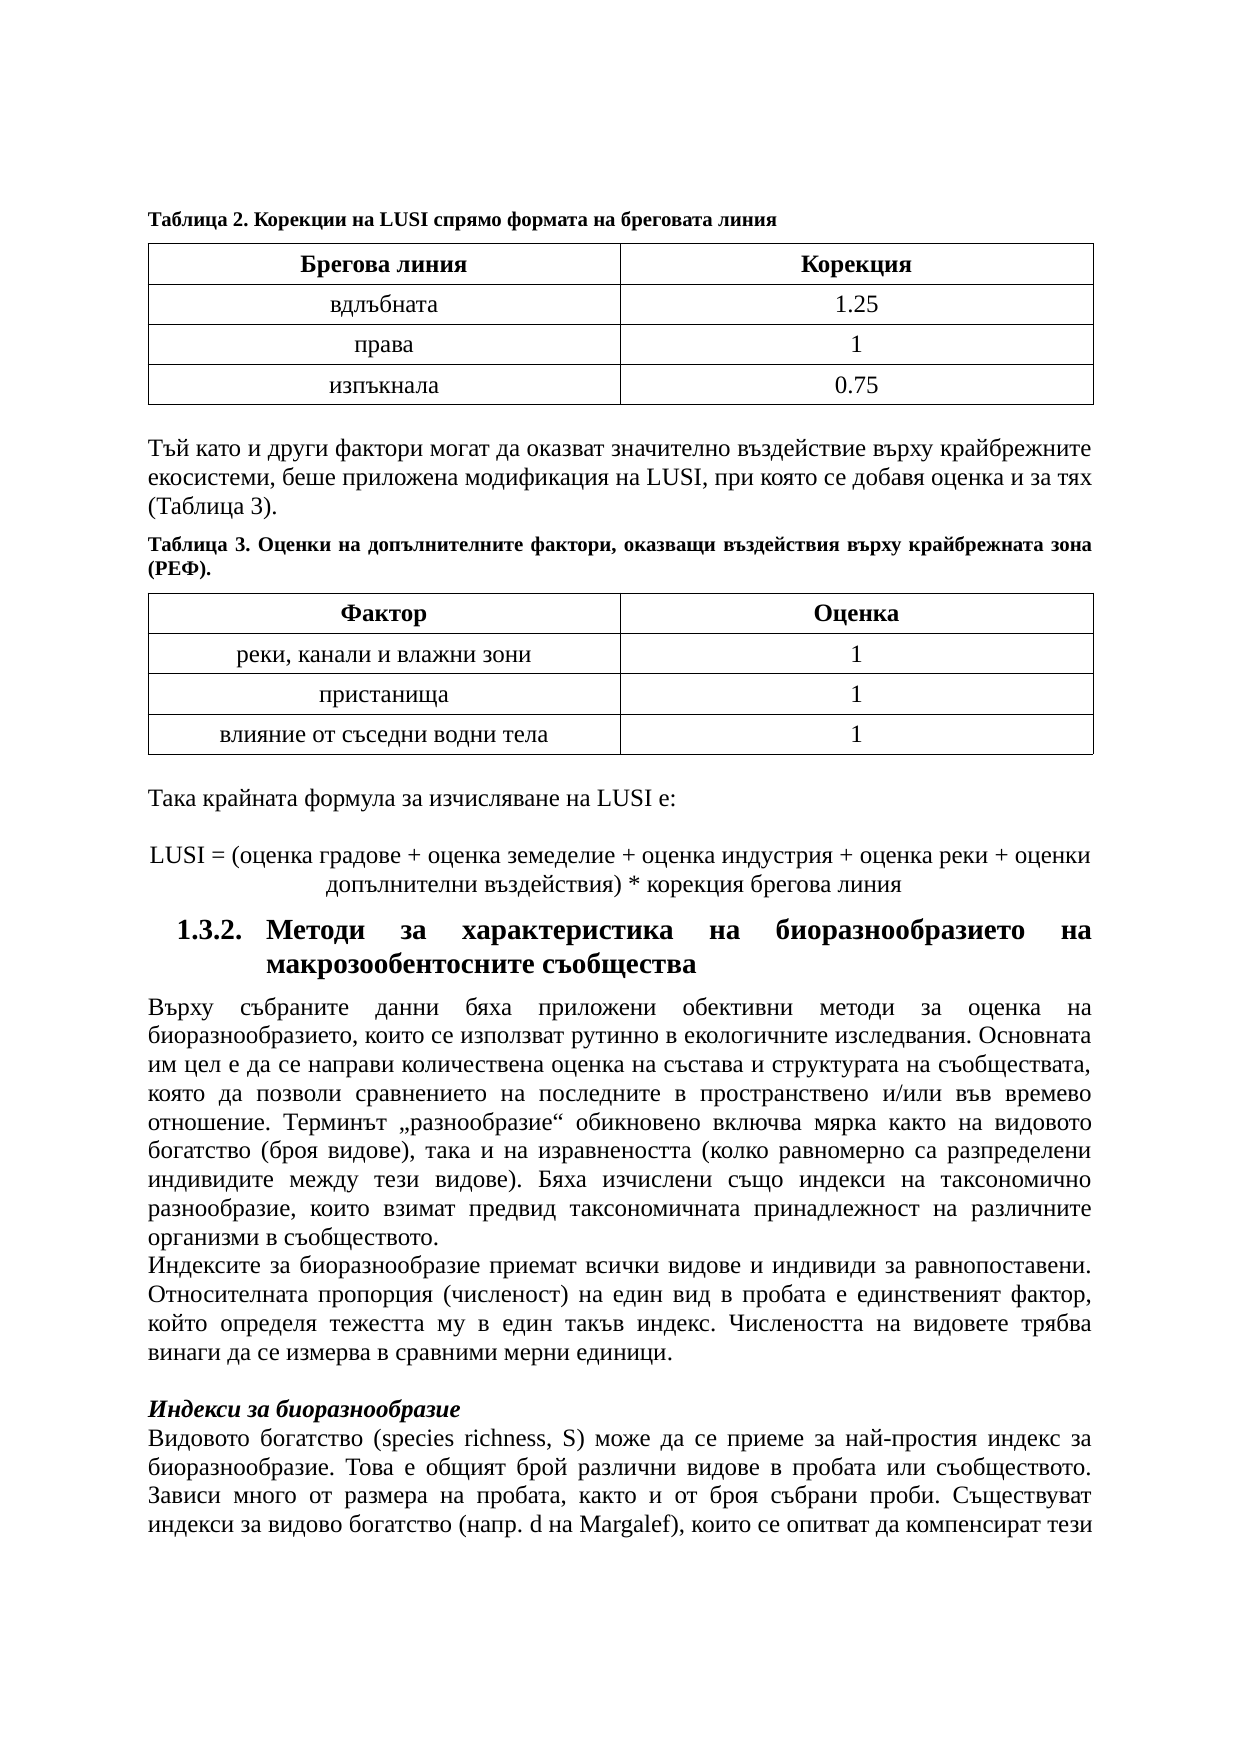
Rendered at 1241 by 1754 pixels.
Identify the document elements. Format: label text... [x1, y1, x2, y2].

table_cell изпъкнала [149, 365, 620, 404]
subtitle Методи за характеристика на биоразнообразието на макрозообентосните съобщества [242, 912, 1093, 979]
table_header Оценка [621, 594, 1093, 633]
table_cell влияние от съседни водни тела [149, 715, 620, 754]
table_cell пристанища [149, 674, 620, 713]
table_cell 1 [621, 634, 1093, 673]
text Индекси за биоразнообразие [148, 1394, 1093, 1423]
table_cell 1.25 [621, 285, 1093, 324]
text Индексите за биоразнообразие приемат всички видове и индивиди за равнопоставени. Относителната пропорция (численост) на един вид в пробата е единственият фактор, който определя тежестта му в един такъв индекс. Числеността на видовете трябва винаги да се измерва в сравними мерни единици. [148, 1251, 1093, 1366]
table_cell 0.75 [621, 365, 1093, 404]
text Върху събраните данни бяха приложени обективни методи за оценка на биоразнообразието, които се използват рутинно в екологичните изследвания. Основната им цел е да се направи количествена оценка на състава и структурата на съобществата, която да позволи сравнението на последните в пространствено и/или във времево отношение. Терминът „разнообразие“ обикновено включва мярка както на видовото богатство (броя видове), така и на изравнеността (колко равномерно са разпределени индивидите между тези видове). Бяха изчислени също индекси на таксономично разнообразие, които взимат предвид таксономичната принадлежност на различните организми в съобществото. [148, 992, 1093, 1251]
table_cell 1 [621, 674, 1093, 713]
text Таблица 2. Корекции на LUSI спрямо формата на бреговата линия [148, 207, 1093, 231]
text LUSI = (оценка градове + оценка земеделие + оценка индустрия + оценка реки + оценки допълнителни въздействия) * корекция брегова линия [148, 840, 1093, 898]
table_cell 1 [621, 715, 1093, 754]
table_header Корекция [621, 244, 1093, 283]
text Таблица 3. Оценки на допълнителните фактори, оказващи въздействия върху крайбрежната зона (РЕФ). [148, 532, 1093, 580]
table_cell вдлъбната [149, 285, 620, 324]
table_cell 1 [621, 325, 1093, 364]
table_header Брегова линия [149, 244, 620, 283]
text Така крайната формула за изчисляване на LUSI е: [148, 783, 1093, 811]
table_header Фактор [149, 594, 620, 633]
text Видовото богатство (species richness, S) може да се приеме за най-простия индекс за биоразнообразие. Това е общият брой различни видове в пробата или съобществото. Зависи много от размера на пробата, както и от броя събрани проби. Съществуват индекси за видово богатство (напр. d на Margalef), които се опитват да компенсират тези [148, 1423, 1093, 1538]
text Тъй като и други фактори могат да оказват значително въздействие върху крайбрежните екосистеми, беше приложена модификация на LUSI, при която се добавя оценка и за тях (Таблица 3). [148, 433, 1093, 519]
table_cell реки, канали и влажни зони [149, 634, 620, 673]
table_cell права [149, 325, 620, 364]
